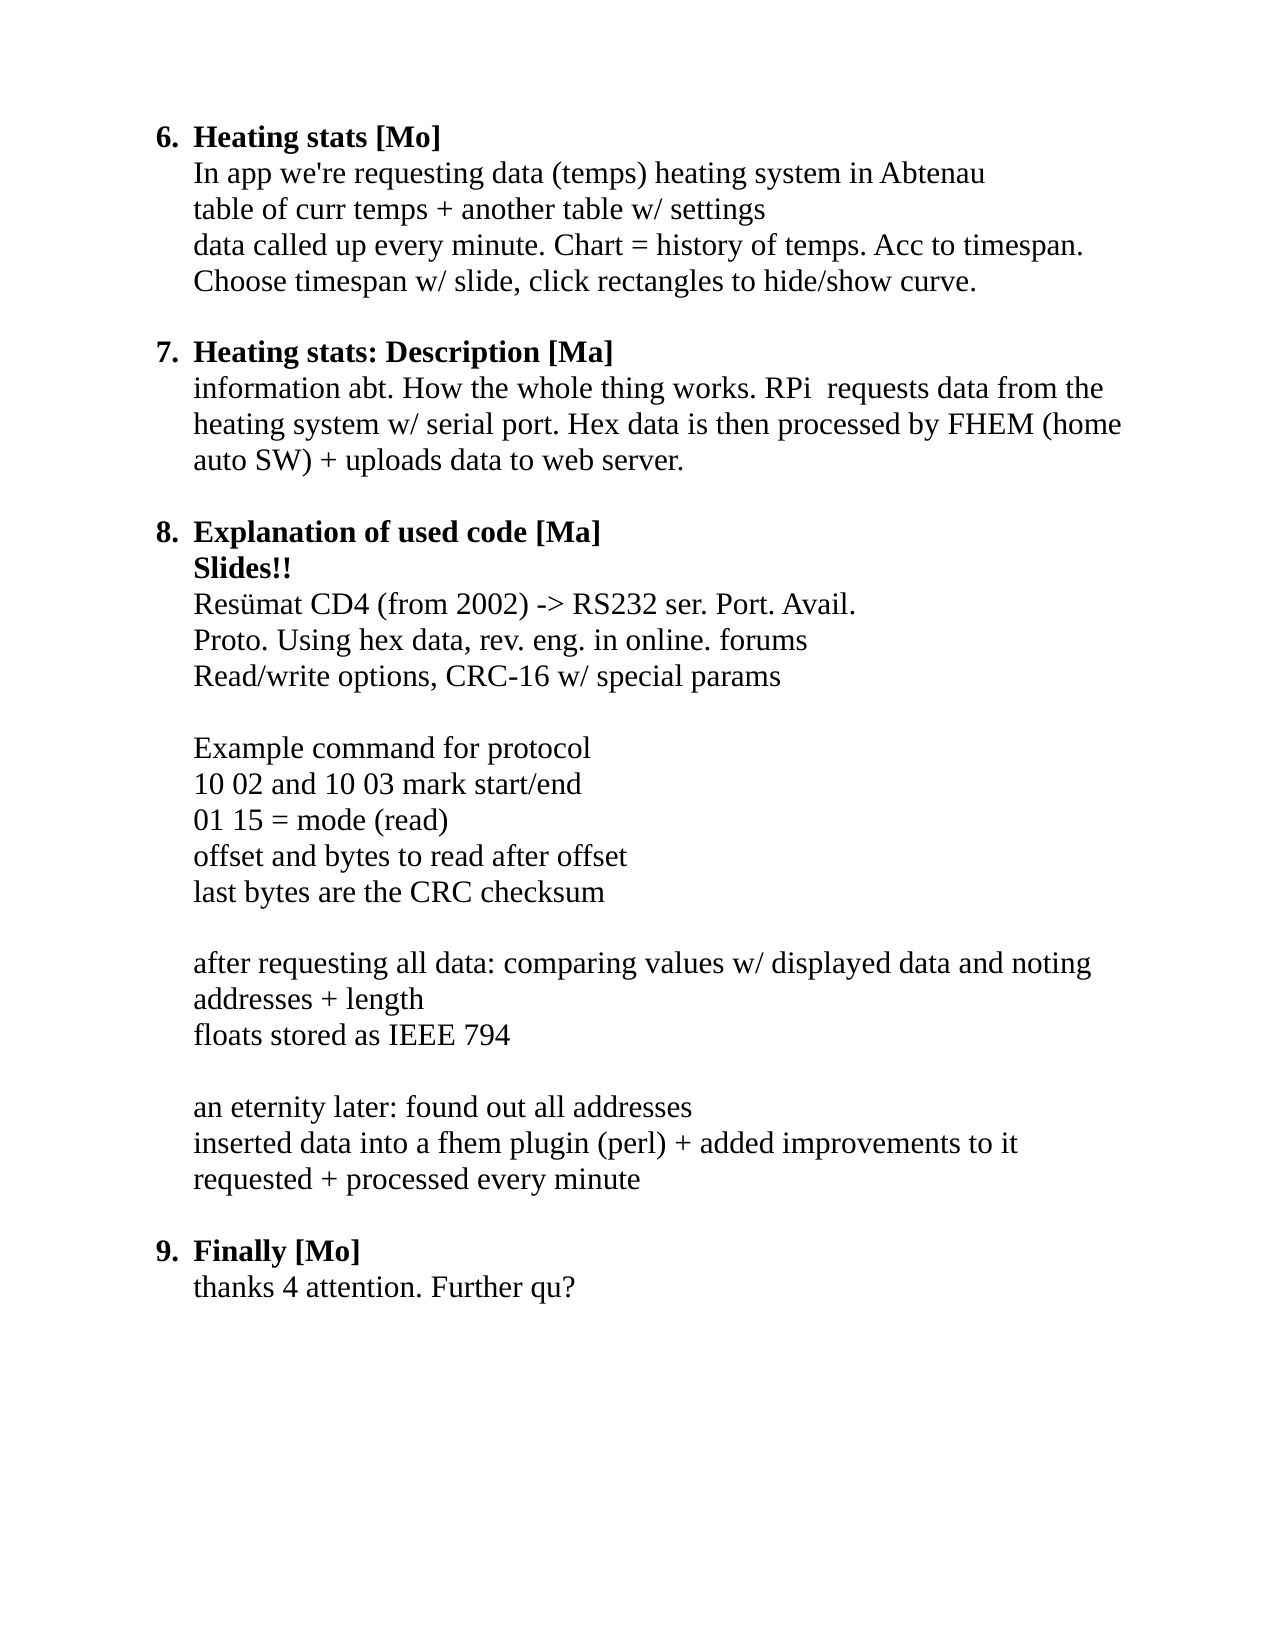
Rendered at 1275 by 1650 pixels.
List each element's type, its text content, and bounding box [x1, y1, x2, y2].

list Finally [Mo] thanks 4 attention. Further qu? [156, 1232, 1157, 1304]
list Heating stats [Mo] In app we're requesting data (temps) heating system in Abtenau table of curr temps + another table w/ settings data called up every minute. Chart = history of temps. Acc to timespan. Choose timespan w/ slide, click rectangles to hide/show curve. [156, 118, 1157, 334]
list Heating stats: Description [Ma] information abt. How the whole thing works. RPi requests data from the heating system w/ serial port. Hex data is then processed by FHEM (home auto SW) + uploads data to web server. [156, 334, 1157, 513]
list Explanation of used code [Ma] Slides!! Resümat CD4 (from 2002) -> RS232 ser. Port. Avail. Proto. Using hex data, rev. eng. in online. forums Read/write options, CRC-16 w/ special params Example command for protocol 10 02 and 10 03 mark start/end 01 15 = mode (read) offset and bytes to read after offset last bytes are the CRC checksum after requesting all data: comparing values w/ displayed data and noting addresses + length floats stored as IEEE 794 an eternity later: found out all addresses inserted data into a fhem plugin (perl) + added improvements to it requested + processed every minute [156, 513, 1157, 1232]
